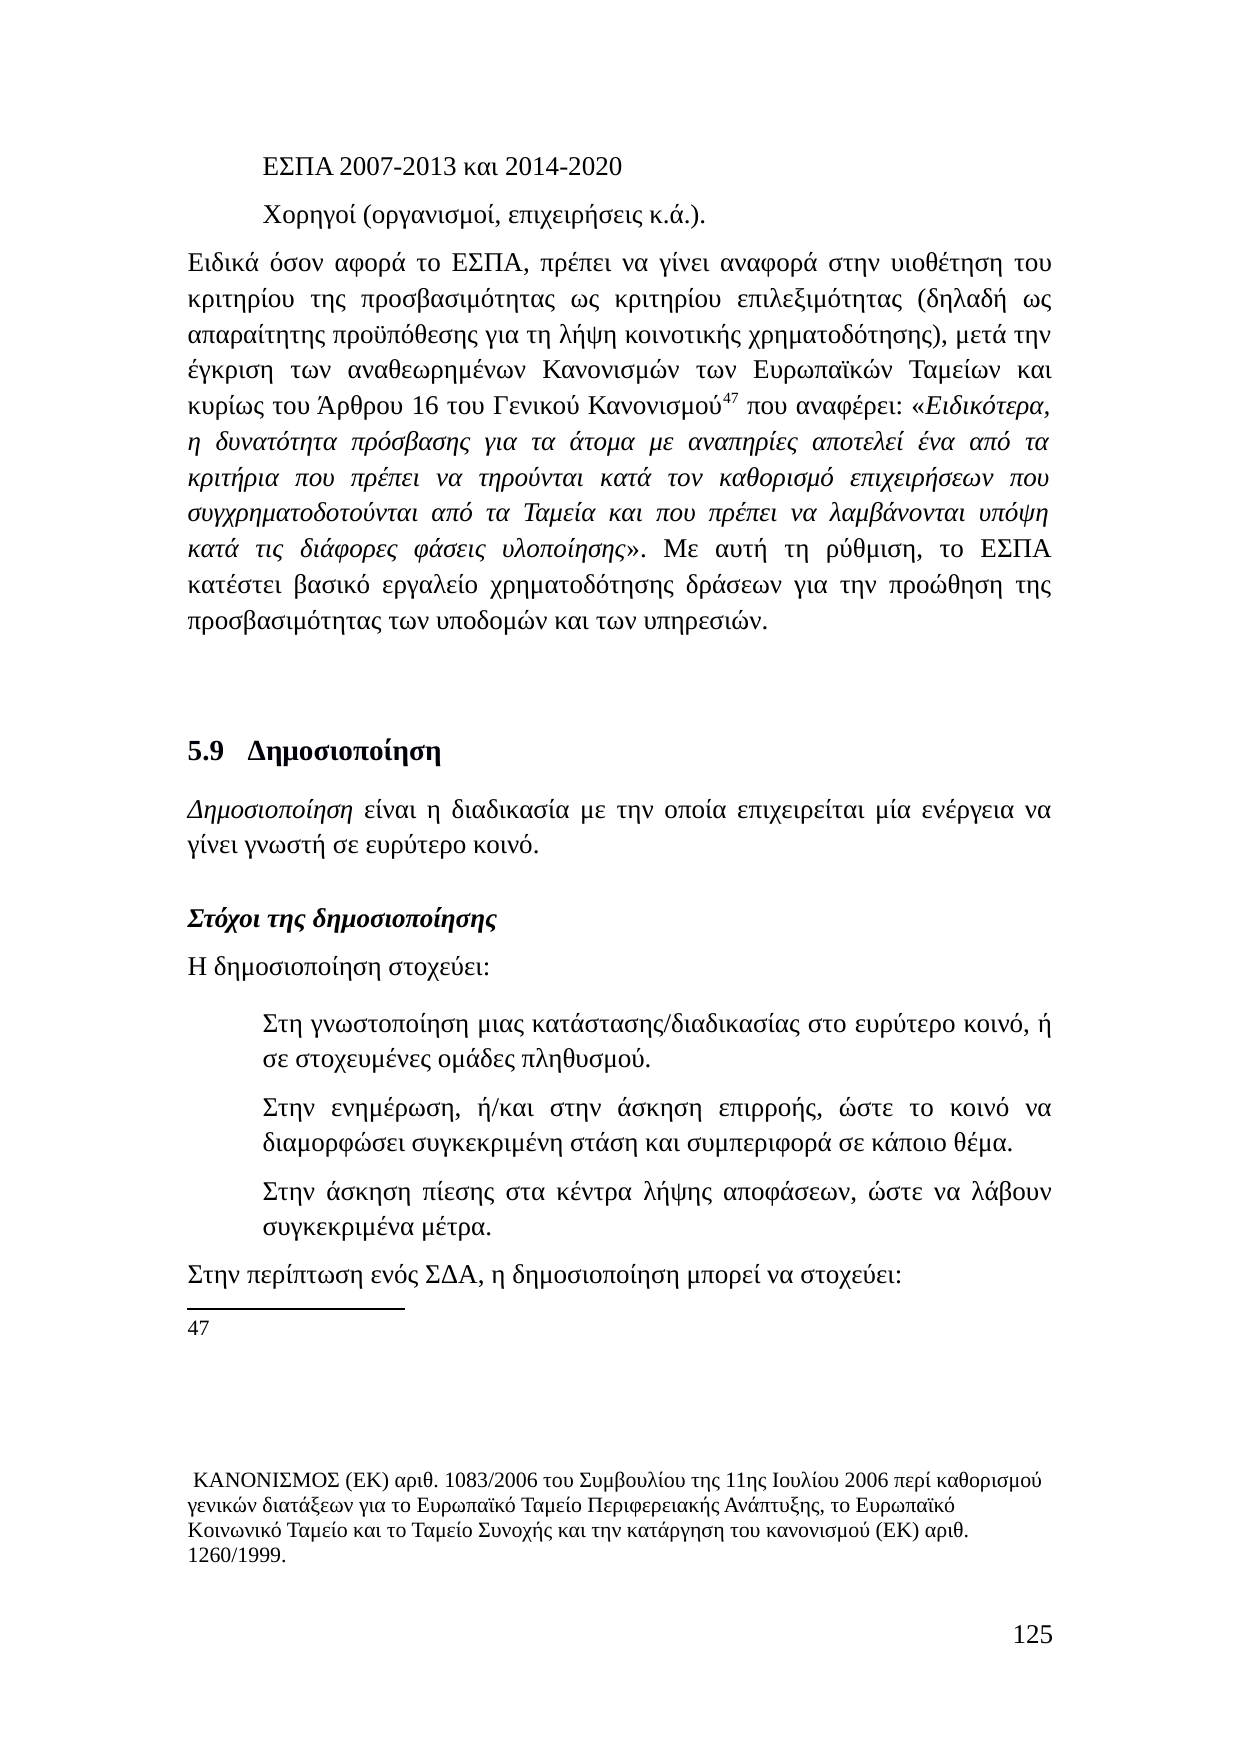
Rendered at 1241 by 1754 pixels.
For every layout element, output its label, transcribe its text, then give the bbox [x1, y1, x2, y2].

text Χορηγοί (οργανισμοί, επιχειρήσεις κ.ά.). [262, 198, 1053, 229]
text Στην άσκηση πίεσης στα κέντρα λήψης αποφάσεων, ώστε να λάβουν συγκεκριμένα μέτρα. [262, 1174, 1053, 1241]
text ΚΑΝΟΝΙΣΜΟΣ (EK) αριθ. 1083/2006 του Συμβουλίου της 11ης Ιουλίου 2006 περί καθορισμού γενικών διατάξεων για το Ευρωπαϊκό Ταμείο Περιφερειακής Ανάπτυξης, το Ευρωπαϊκό Κοινωνικό Ταμείο και το Ταμείο Συνοχής και την κατάργηση του κανονισμού (ΕΚ) αριθ. 1260/1999. [187, 1315, 1053, 1567]
text ΕΣΠΑ 2007-2013 και 2014-2020 [262, 150, 1053, 181]
subtitle Δημοσιοποίηση [187, 733, 1053, 767]
text Στη γνωστοποίηση μιας κατάστασης/διαδικασίας στο ευρύτερο κοινό, ή σε στοχευμένες ομάδες πληθυσμού. [262, 1007, 1053, 1073]
text Η δημοσιοποίηση στοχεύει: [187, 950, 1053, 981]
text Στην περίπτωση ενός ΣΔΑ, η δημοσιοποίηση μπορεί να στοχεύει: [187, 1258, 1053, 1290]
text Δημοσιοποίηση είναι η διαδικασία με την οποία επιχειρείται μία ενέργεια να γίνει γνωστή σε ευρύτερο κοινό. [187, 793, 1053, 860]
text Ειδικά όσον αφορά το ΕΣΠΑ, πρέπει να γίνει αναφορά στην υιοθέτηση του κριτηρίου της προσβασιμότητας ως κριτηρίου επιλεξιμότητας (δηλαδή ως απαραίτητης προϋπόθεσης για τη λήψη κοινοτικής χρηματοδότησης), μετά την έγκριση των αναθεωρημένων Κανονισμών των Ευρωπαϊκών Ταμείων και κυρίως του Άρθρου 16 του Γενικού Κανονισμού που αναφέρει: «Ειδικότερα, η δυνατότητα πρόσβασης για τα άτομα με αναπηρίες αποτελεί ένα από τα κριτήρια που πρέπει να τηρούνται κατά τον καθορισμό επιχειρήσεων που συγχρηματοδοτούνται από τα Ταμεία και που πρέπει να λαμβάνονται υπόψη κατά τις διάφορες φάσεις υλοποίησης». Με αυτή τη ρύθμιση, το ΕΣΠΑ κατέστει βασικό εργαλείο χρηματοδότησης δράσεων για την προώθηση της προσβασιμότητας των υποδομών και των υπηρεσιών. [187, 246, 1053, 635]
text Στην ενημέρωση, ή/και στην άσκηση επιρροής, ώστε το κοινό να διαμορφώσει συγκεκριμένη στάση και συμπεριφορά σε κάποιο θέμα. [262, 1091, 1053, 1157]
text Στόχοι της δημοσιοποίησης [187, 902, 1053, 933]
